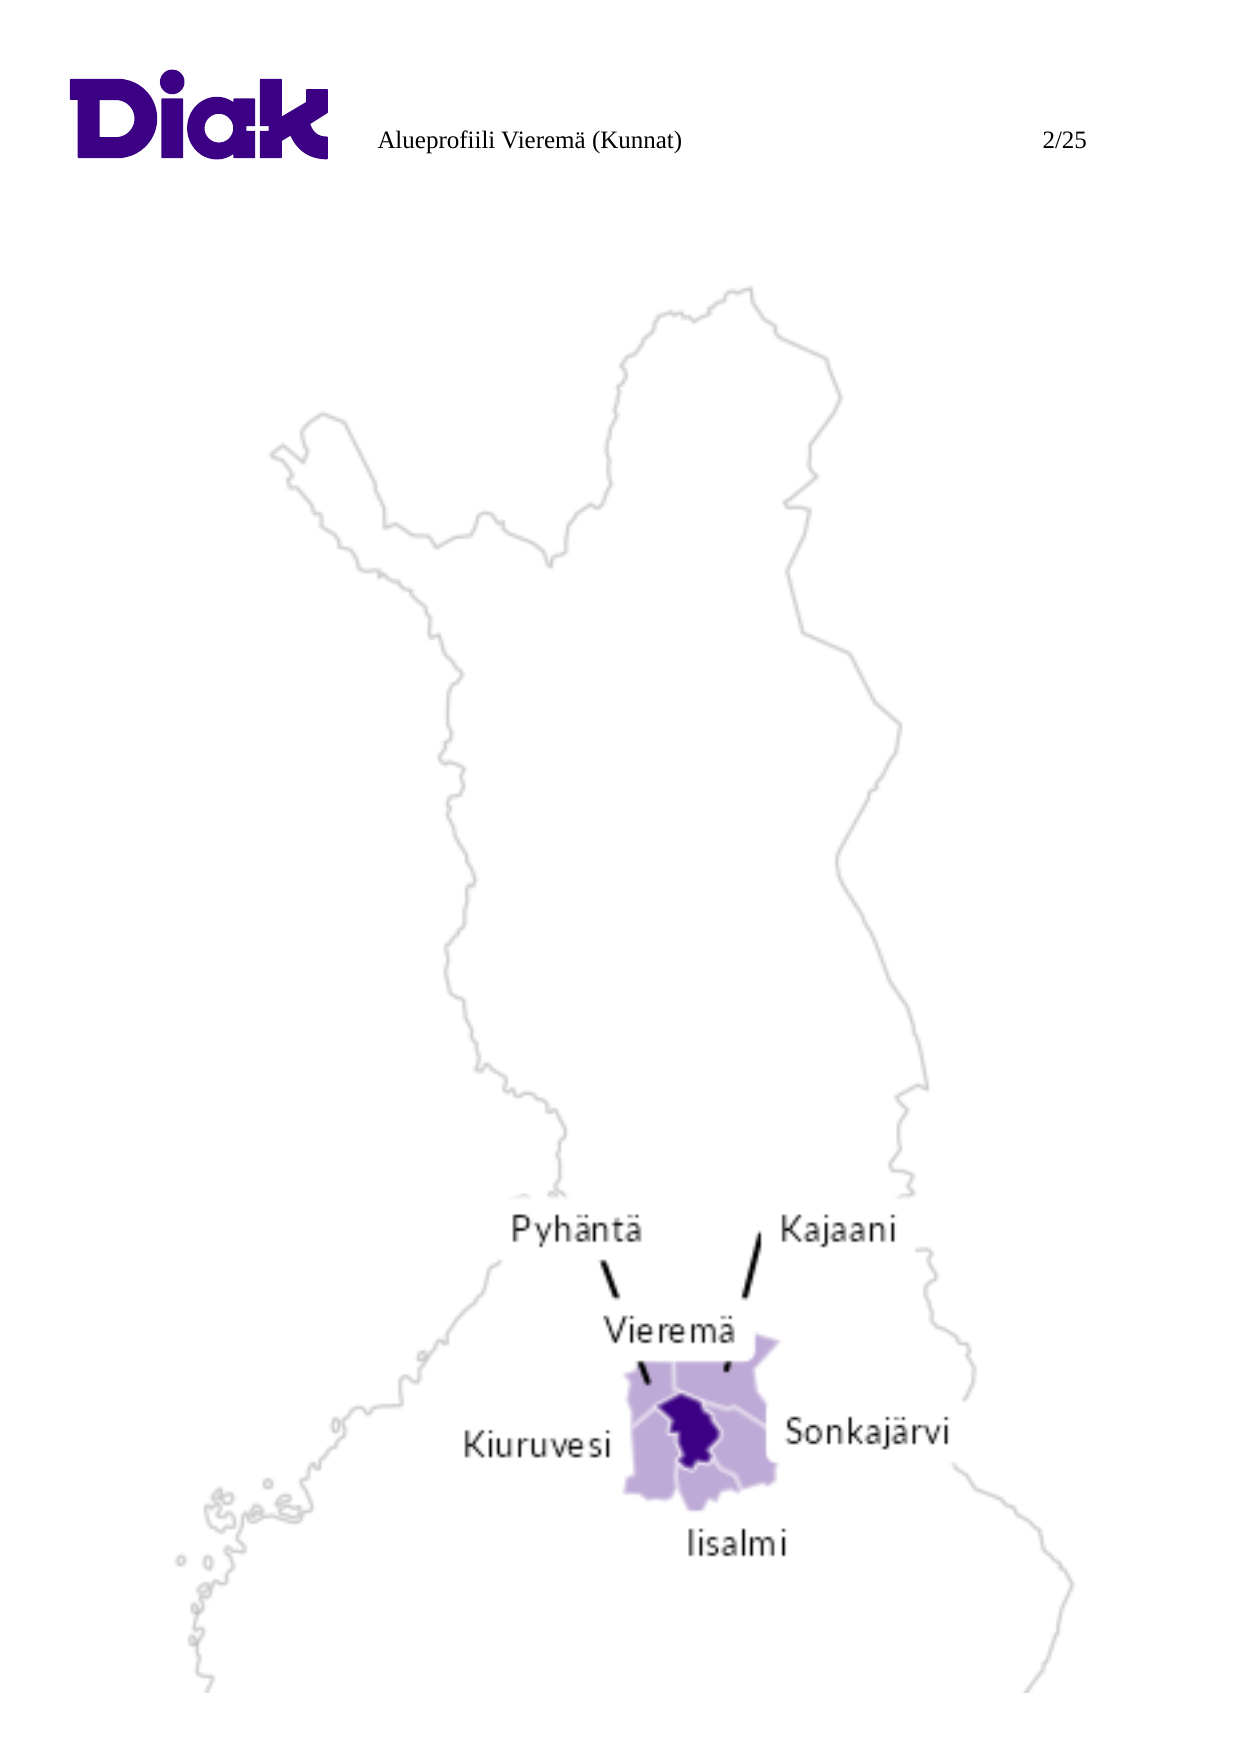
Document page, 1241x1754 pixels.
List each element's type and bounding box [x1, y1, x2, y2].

picture [61, 196, 1179, 1693]
